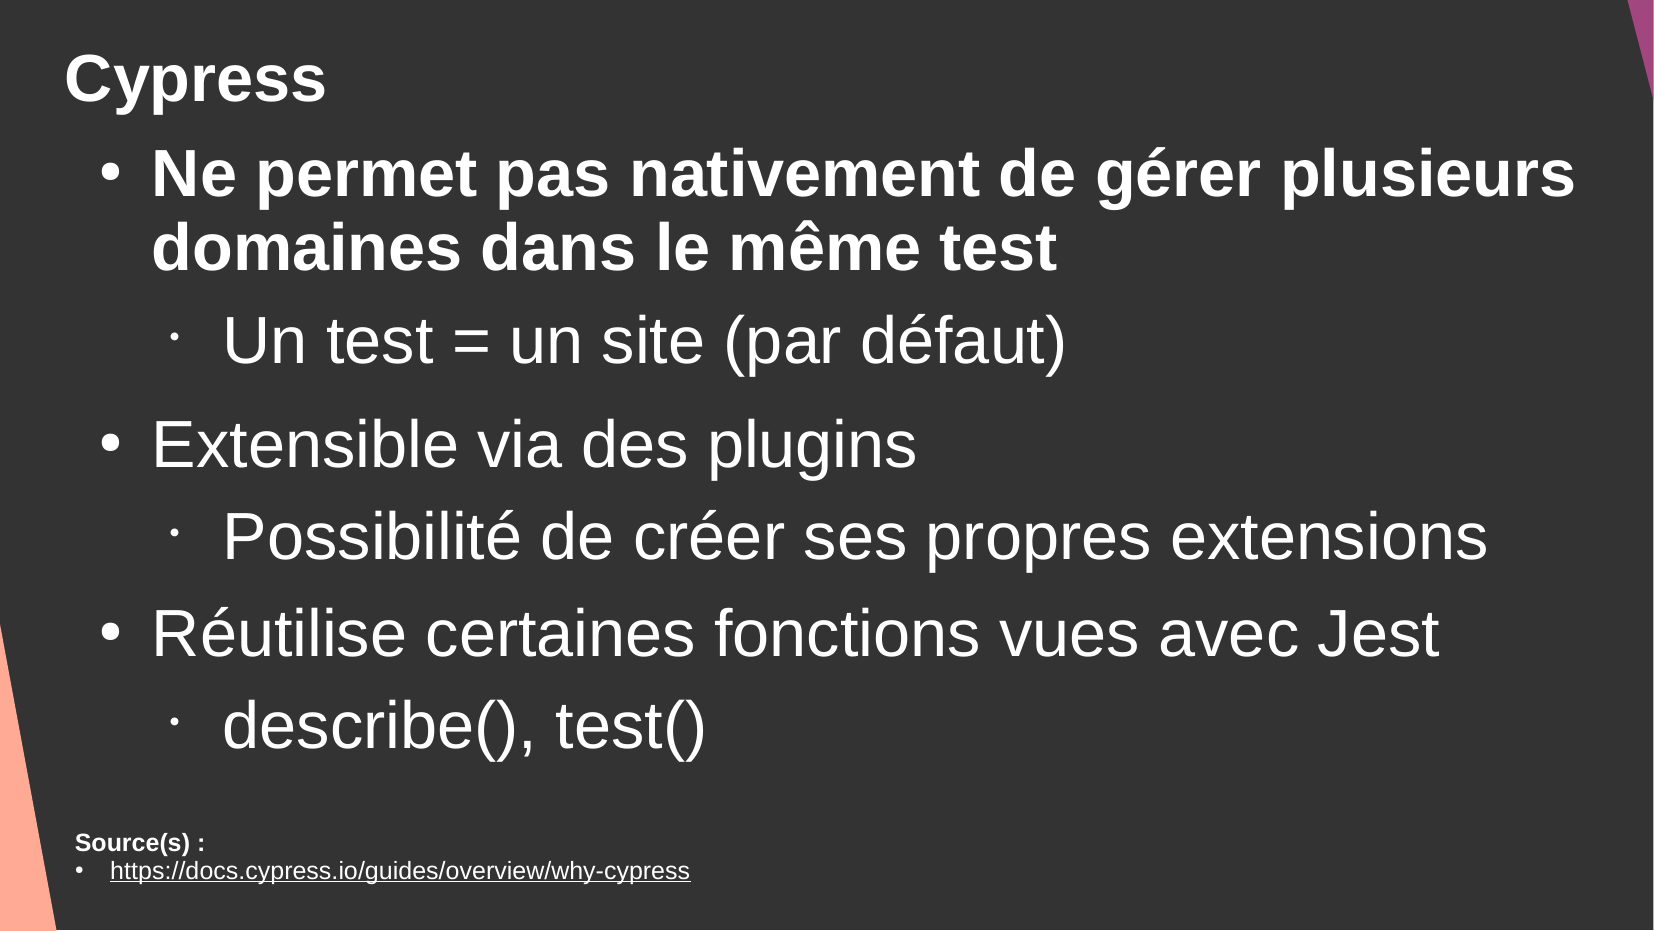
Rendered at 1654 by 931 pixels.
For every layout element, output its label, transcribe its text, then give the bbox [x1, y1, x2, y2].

title Cypress [64, 40, 1635, 116]
text_box [1627, 0, 1654, 103]
list Ne permet pas nativement de gérer plusieurs domaines dans le même test Un test = un site (par défaut) Extensible via des plugins Possibilité de créer ses propres extensions Réutilise certaines fonctions vues avec Jest describe(), test() [80, 135, 1620, 804]
text_box [0, 624, 57, 931]
text_box Source(s) : https://docs.cypress.io/guides/overview/why-cypress [60, 821, 1546, 906]
